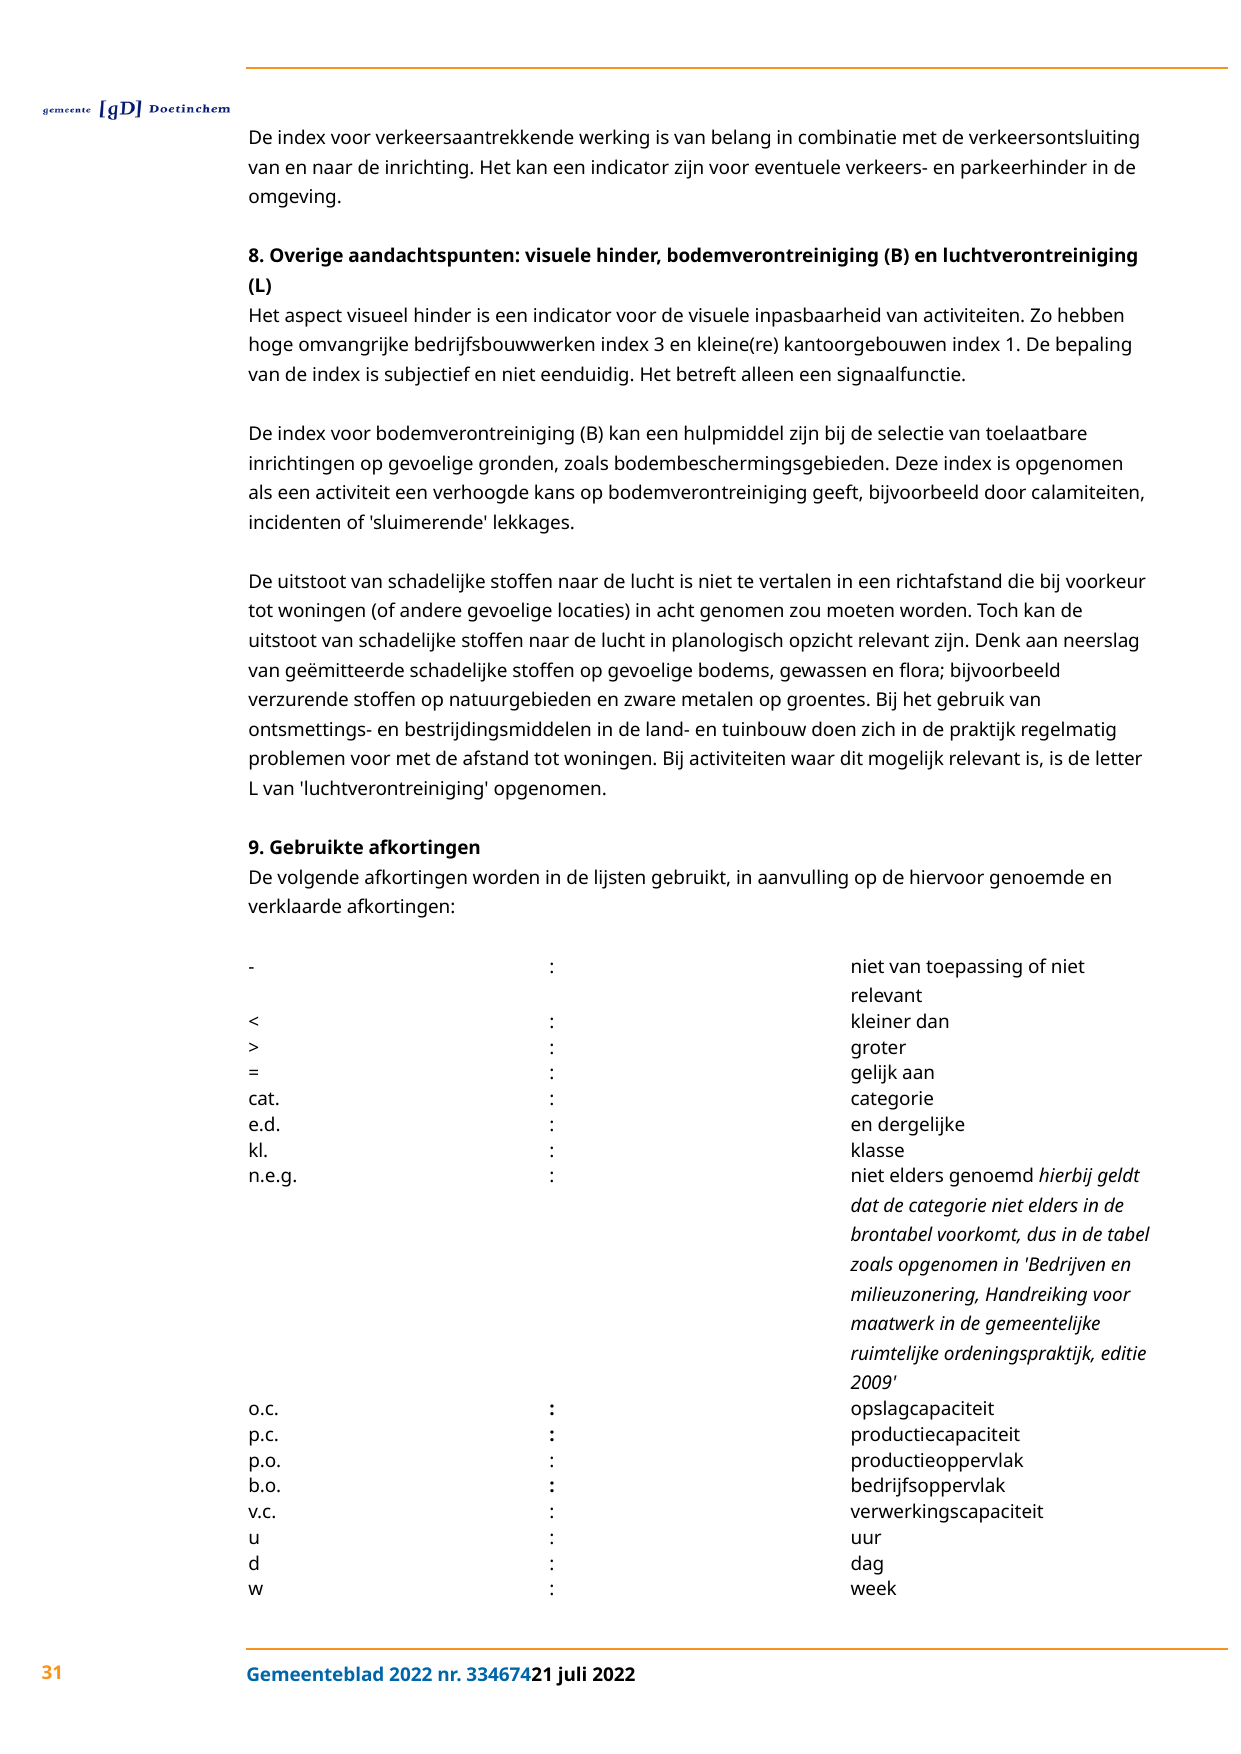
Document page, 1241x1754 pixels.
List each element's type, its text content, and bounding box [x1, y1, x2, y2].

table_cell : [549, 1550, 850, 1575]
table_cell : [549, 1421, 850, 1447]
table_cell opslagcapaciteit [850, 1395, 1152, 1421]
text De volgende afkortingen worden in de lijsten gebruikt, in aanvulling op de hiervoor genoemde en verklaarde afkortingen: [248, 864, 1152, 919]
table_cell : [549, 1008, 850, 1034]
table_cell d [248, 1550, 549, 1575]
text De uitstoot van schadelijke stoffen naar de lucht is niet te vertalen in een richtafstand die bij voorkeur tot woningen (of andere gevoelige locaties) in acht genomen zou moeten worden. Toch kan de uitstoot van schadelijke stoffen naar de lucht in planologisch opzicht relevant zijn. Denk aan neerslag van geëmitteerde schadelijke stoffen op gevoelige bodems, gewassen en flora; bijvoorbeeld verzurende stoffen op natuurgebieden en zware metalen op groentes. Bij het gebruik van ontsmettings- en bestrijdingsmiddelen in de land- en tuinbouw doen zich in de praktijk regelmatig problemen voor met de afstand tot woningen. Bij activiteiten waar dit mogelijk relevant is, is de letter L van 'luchtverontreiniging' opgenomen. [248, 568, 1152, 801]
text De index voor bodemverontreiniging (B) kan een hulpmiddel zijn bij de selectie van toelaatbare inrichtingen op gevoelige gronden, zoals bodembeschermingsgebieden. Deze index is opgenomen als een activiteit een verhoogde kans op bodemverontreiniging geeft, bijvoorbeeld door calamiteiten, incidenten of 'sluimerende' lekkages. [248, 420, 1152, 535]
table_cell niet elders genoemd hierbij geldt dat de categorie niet elders in de brontabel voorkomt, dus in de tabel zoals opgenomen in 'Bedrijven en milieuzonering, Handreiking voor maatwerk in de gemeentelijke ruimtelijke ordeningspraktijk, editie 2009' [850, 1163, 1152, 1395]
table_cell gelijk aan [850, 1060, 1152, 1085]
text 8. Overige aandachtspunten: visuele hinder, bodemverontreiniging (B) en luchtverontreiniging (L) [248, 243, 1152, 298]
table_cell : [549, 1163, 850, 1395]
table_header - [248, 953, 549, 1008]
table_cell kl. [248, 1137, 549, 1162]
table_cell e.d. [248, 1111, 549, 1137]
table_cell verwerkingscapaciteit [850, 1498, 1152, 1524]
table_cell : [549, 1498, 850, 1524]
table_cell bedrijfsoppervlak [850, 1473, 1152, 1498]
table_cell v.c. [248, 1498, 549, 1524]
table_cell : [549, 1085, 850, 1111]
table_header niet van toepassing of niet relevant [850, 953, 1152, 1008]
text De index voor verkeersaantrekkende werking is van belang in combinatie met de verkeersontsluiting van en naar de inrichting. Het kan een indicator zijn voor eventuele verkeers- en parkeerhinder in de omgeving. [248, 124, 1152, 209]
table_cell u [248, 1524, 549, 1550]
table_cell p.o. [248, 1447, 549, 1472]
table_cell o.c. [248, 1395, 549, 1421]
table_cell klasse [850, 1137, 1152, 1162]
table_cell : [549, 1034, 850, 1059]
table_cell : [549, 1524, 850, 1550]
table_header : [549, 953, 850, 1008]
table_cell > [248, 1034, 549, 1059]
table_cell : [549, 1473, 850, 1498]
table_cell : [549, 1060, 850, 1085]
text Het aspect visueel hinder is een indicator voor de visuele inpasbaarheid van activiteiten. Zo hebben hoge omvangrijke bedrijfsbouwwerken index 3 en kleine(re) kantoorgebouwen index 1. De bepaling van de index is subjectief en niet eenduidig. Het betreft alleen een signaalfunctie. [248, 302, 1152, 387]
table_cell productieoppervlak [850, 1447, 1152, 1472]
picture [41, 47, 231, 172]
table_cell kleiner dan [850, 1008, 1152, 1034]
table_cell dag [850, 1550, 1152, 1575]
table_cell b.o. [248, 1473, 549, 1498]
table_cell cat. [248, 1085, 549, 1111]
table_cell categorie [850, 1085, 1152, 1111]
text 9. Gebruikte afkortingen [248, 834, 1152, 860]
table_cell uur [850, 1524, 1152, 1550]
table_cell p.c. [248, 1421, 549, 1447]
table_cell < [248, 1008, 549, 1034]
table_cell groter [850, 1034, 1152, 1059]
table_cell : [549, 1575, 850, 1601]
table_cell w [248, 1575, 549, 1601]
table_cell : [549, 1111, 850, 1137]
table_cell en dergelijke [850, 1111, 1152, 1137]
table_cell : [549, 1447, 850, 1472]
table_cell = [248, 1060, 549, 1085]
table_cell productiecapaciteit [850, 1421, 1152, 1447]
table_cell : [549, 1137, 850, 1162]
table_cell week [850, 1575, 1152, 1601]
table_cell n.e.g. [248, 1163, 549, 1395]
table_cell : [549, 1395, 850, 1421]
